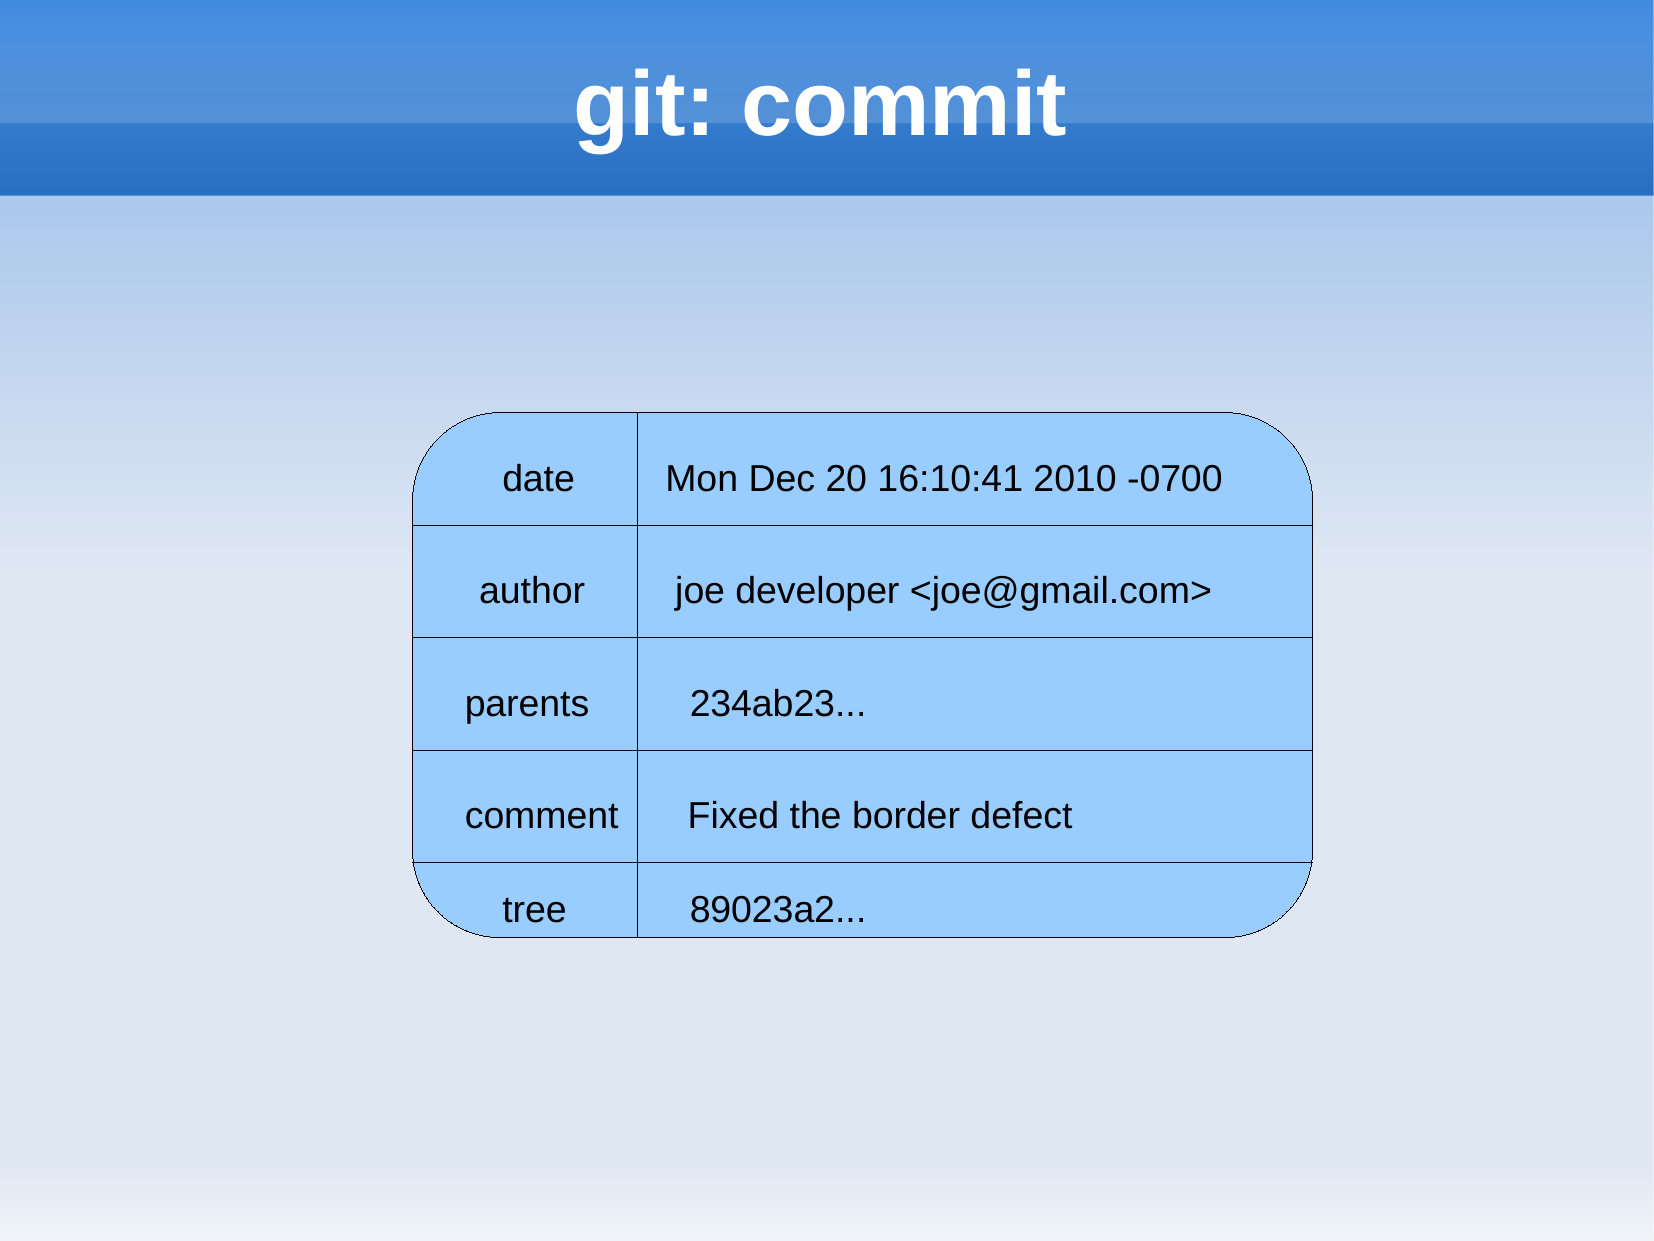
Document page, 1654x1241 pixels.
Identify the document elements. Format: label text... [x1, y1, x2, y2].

text_box Mon Dec 20 16:10:41 2010 -0700 [650, 450, 1238, 507]
text_box [638, 526, 1313, 637]
text_box parents [450, 675, 605, 732]
text_box date [487, 450, 590, 507]
title git: commit [76, 0, 1565, 208]
text_box Fixed the border defect [672, 787, 1088, 845]
text_box [638, 638, 1313, 750]
text_box 234ab23... [675, 675, 882, 732]
text_box [413, 863, 637, 938]
text_box [638, 863, 1312, 938]
text_box [412, 638, 637, 750]
text_box [412, 526, 637, 637]
text_box author [464, 562, 601, 620]
text_box [412, 751, 637, 862]
text_box 89023a2... [675, 880, 882, 938]
text_box [638, 751, 1313, 862]
text_box comment [450, 787, 634, 845]
text_box tree [487, 880, 582, 938]
picture [0, 0, 1654, 1241]
text_box [412, 412, 637, 525]
text_box [638, 412, 1313, 525]
text_box joe developer <joe@gmail.com> [660, 562, 1238, 620]
